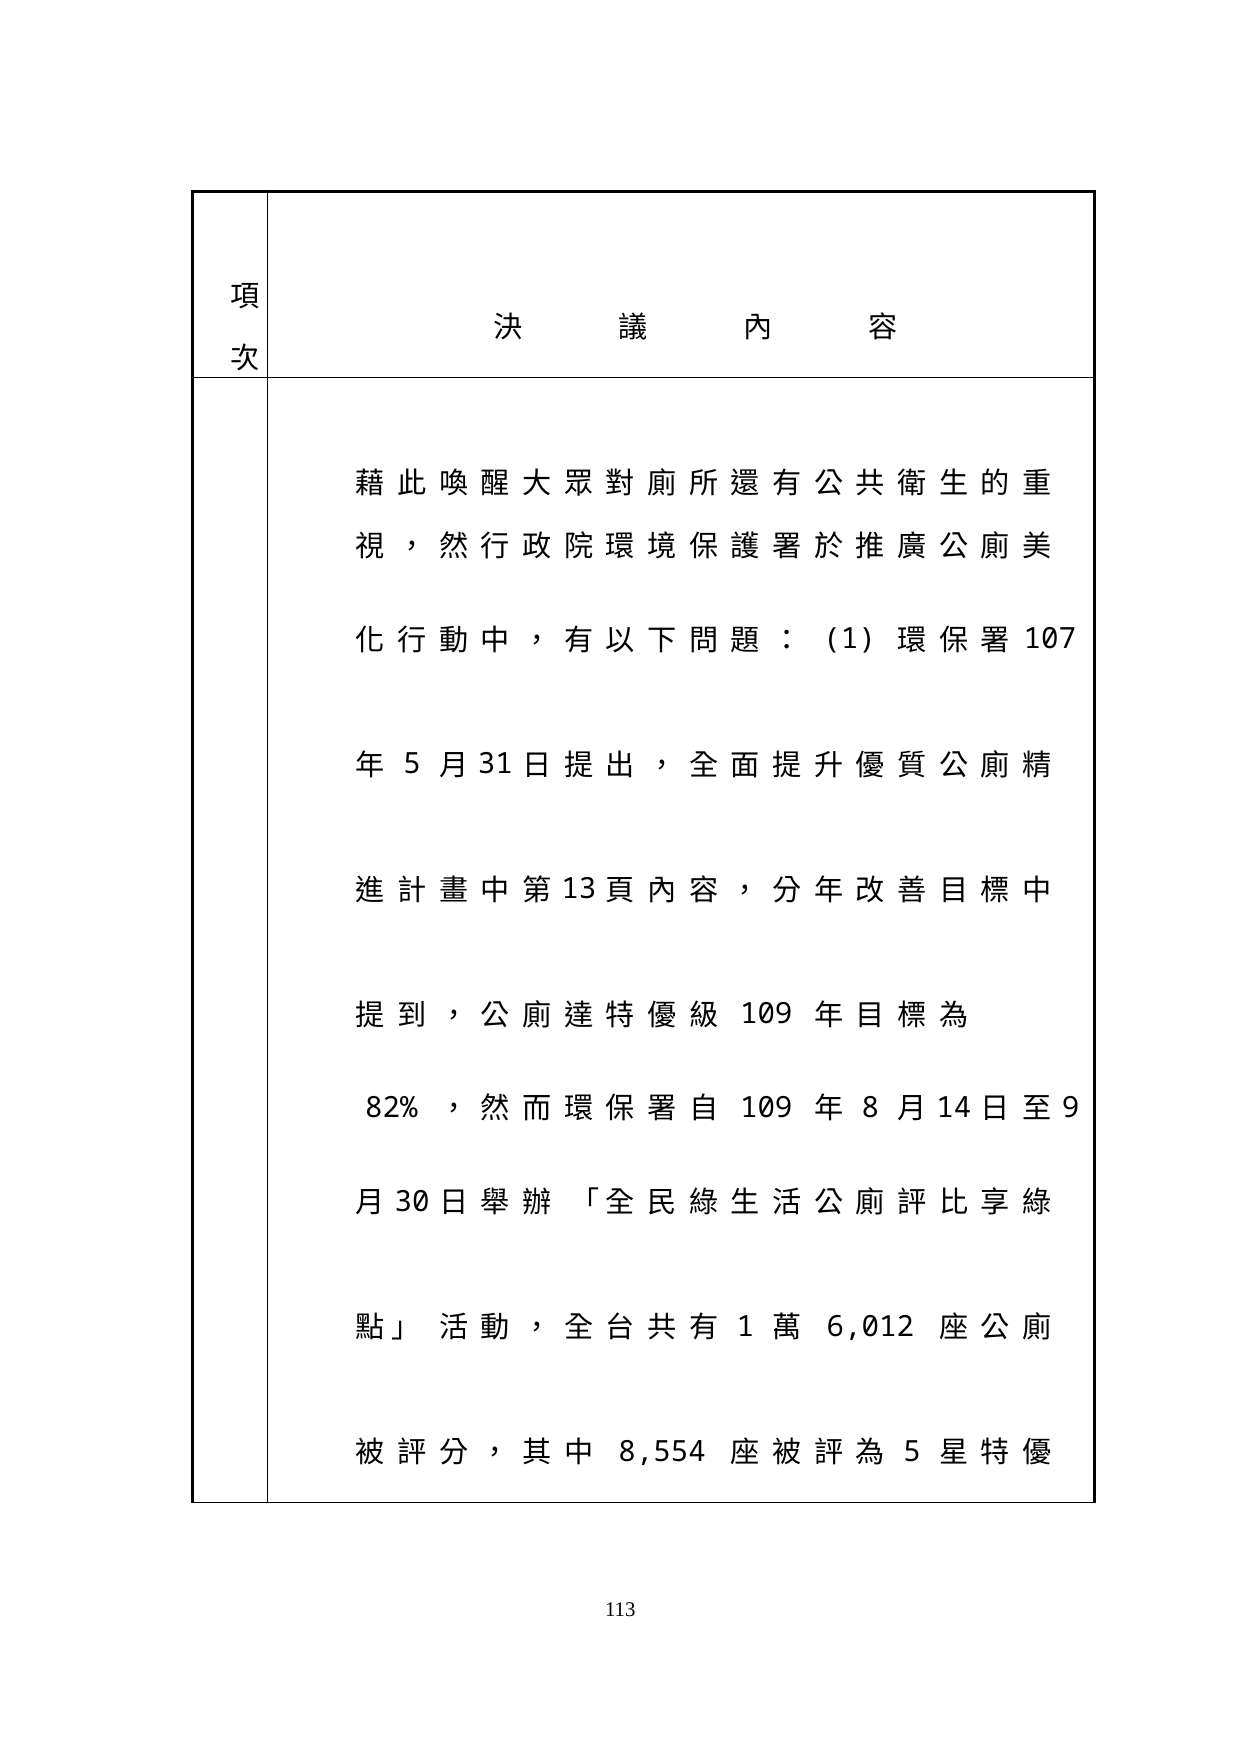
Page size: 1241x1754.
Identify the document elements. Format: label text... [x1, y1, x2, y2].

table_cell 藉此喚醒大眾對廁所還有公共衛生的重視，然行政院環境保護署於推廣公廁美化行動中，有以下問題：(1)環保署107年5月31日提出，全面提升優質公廁精進計畫中第13頁內容，分年改善目標中提到，公廁達特優級109年目標為82%，然而環保署自109年8月14日至9月30日舉辦「全民綠生活公廁評比享綠點」活動，全台共有1萬6,012座公廁被評分，其中8,554座被評為5星特優 [268, 378, 1093, 1502]
table_cell [194, 378, 267, 1502]
table_header 項次 [194, 193, 267, 377]
table_header 決 議 內 容 [268, 193, 1093, 377]
